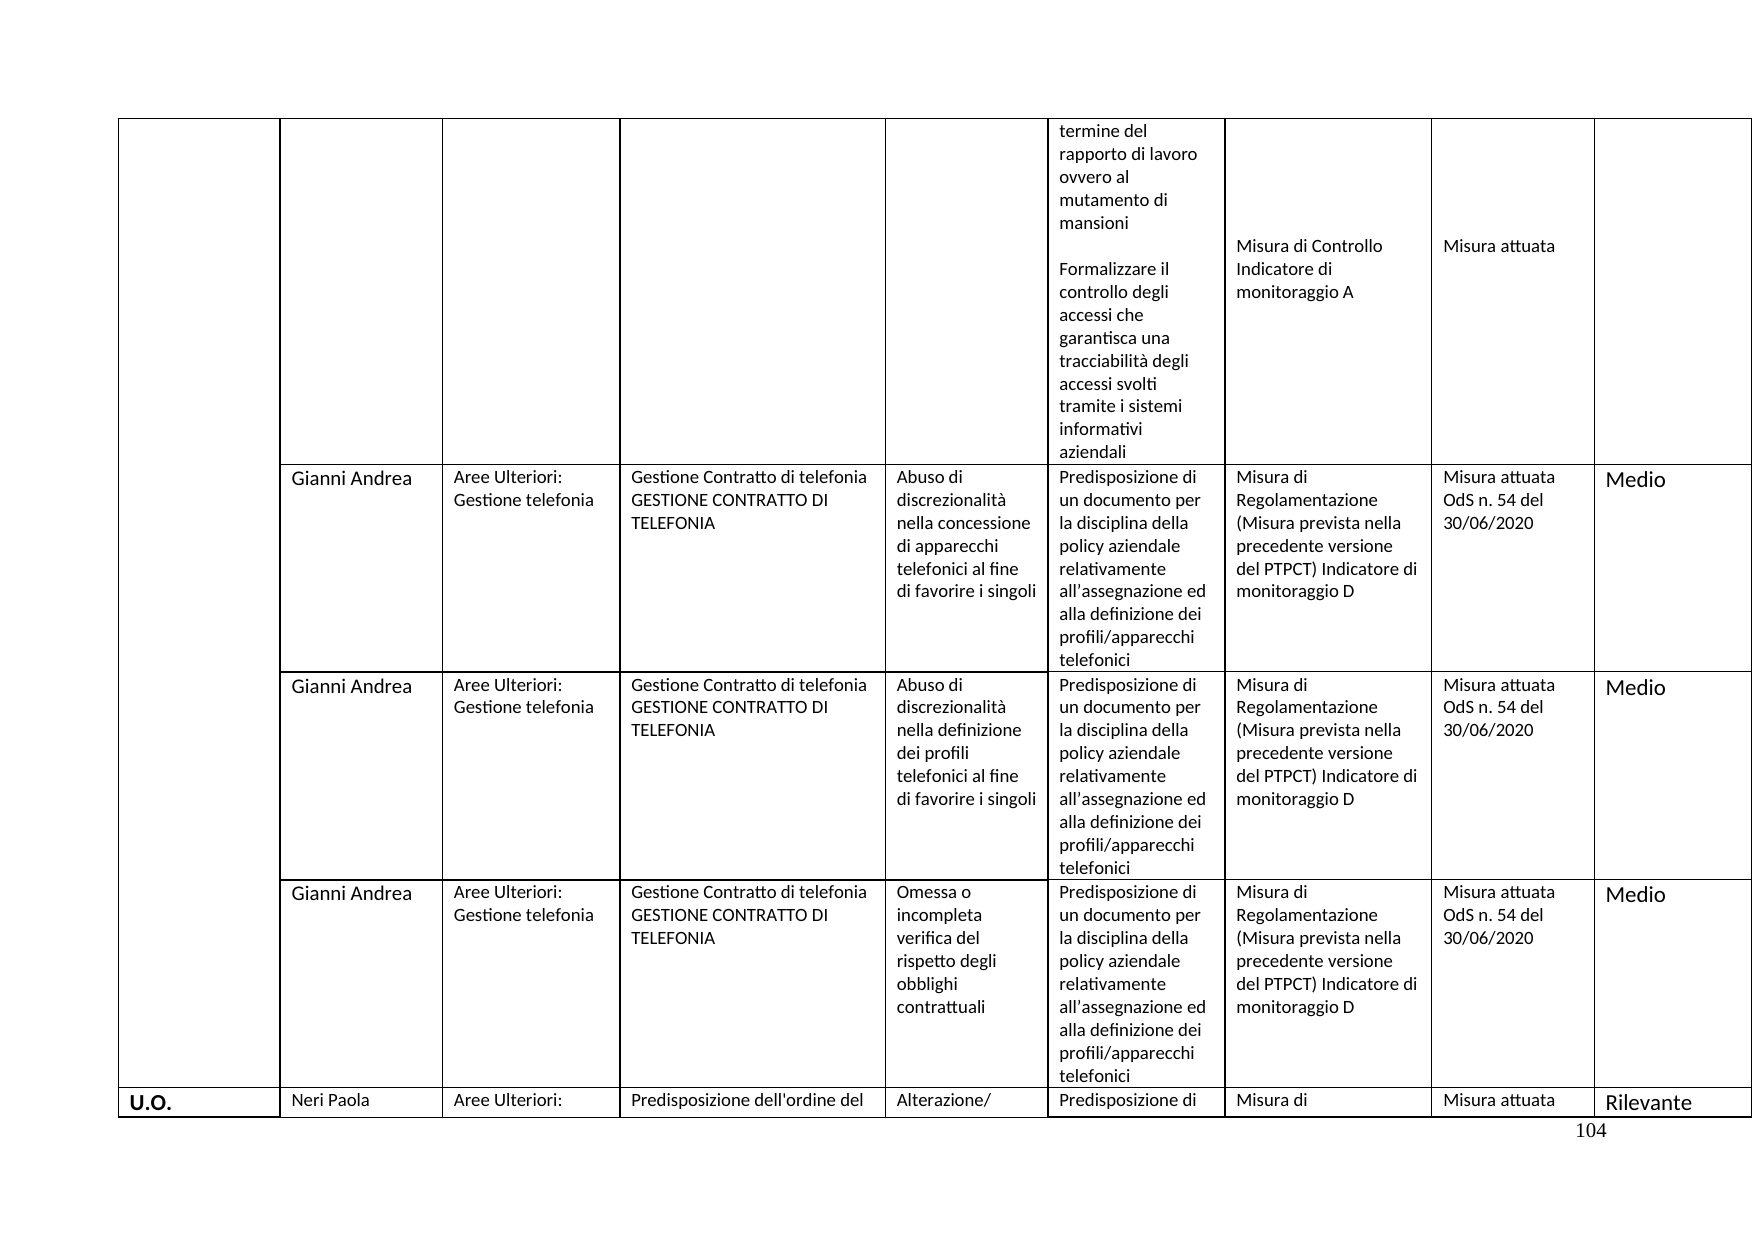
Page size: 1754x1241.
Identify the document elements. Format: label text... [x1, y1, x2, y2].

table_cell Misura di Regolamentazione (Misura prevista nella precedente versione del PTPCT) Indicatore di monitoraggio D [1226, 880, 1431, 1087]
table_cell Predisposizione di un documento per la disciplina della policy aziendale relativamente all’assegnazione ed alla definizione dei profili/apparecchi telefonici [1049, 465, 1224, 671]
table_cell Gianni Andrea [281, 881, 442, 1087]
table_cell Aree Ulteriori: Gestione telefonia [443, 673, 619, 879]
table_cell [886, 119, 1047, 463]
table_cell Misura attuata [1432, 1088, 1594, 1116]
table_cell Aree Ulteriori: Gestione telefonia [443, 465, 619, 671]
table_cell U.O. [119, 1088, 279, 1116]
table_cell [119, 119, 279, 1087]
table_cell Gestione Contratto di telefonia GESTIONE CONTRATTO DI TELEFONIA [621, 673, 885, 879]
table_cell Predisposizione di un documento per la disciplina della policy aziendale relativamente all’assegnazione ed alla definizione dei profili/apparecchi telefonici [1049, 880, 1224, 1087]
table_cell Gianni Andrea [281, 465, 442, 671]
table_cell Medio [1595, 672, 1751, 879]
table_cell Misura attuata OdS n. 54 del 30/06/2020 [1432, 465, 1594, 671]
table_cell Abuso di discrezionalità nella concessione di apparecchi telefonici al fine di favorire i singoli [886, 465, 1047, 671]
table_cell [1595, 119, 1751, 463]
table_cell Gestione Contratto di telefonia GESTIONE CONTRATTO DI TELEFONIA [621, 881, 885, 1087]
table_cell Gestione Contratto di telefonia GESTIONE CONTRATTO DI TELEFONIA [621, 465, 885, 671]
table_cell Misura attuata [1432, 119, 1594, 463]
table_cell [281, 119, 442, 463]
table_cell Abuso di discrezionalità nella definizione dei profili telefonici al fine di favorire i singoli [886, 673, 1047, 879]
table_cell Misura di Regolamentazione (Misura prevista nella precedente versione del PTPCT) Indicatore di monitoraggio D [1226, 672, 1431, 879]
table_cell Gianni Andrea [281, 673, 442, 879]
table_cell Omessa o incompleta verifica del rispetto degli obblighi contrattuali [886, 881, 1047, 1087]
table_cell Misura di Regolamentazione (Misura prevista nella precedente versione del PTPCT) Indicatore di monitoraggio D [1226, 465, 1431, 671]
table_cell Predisposizione di [1049, 1088, 1224, 1116]
table_cell termine del rapporto di lavoro ovvero al mutamento di mansioni Formalizzare il controllo degli accessi che garantisca una tracciabilità degli accessi svolti tramite i sistemi informativi aziendali [1049, 119, 1224, 463]
table_cell Misura attuata OdS n. 54 del 30/06/2020 [1432, 672, 1594, 879]
table_cell Neri Paola [281, 1088, 442, 1116]
table_cell Alterazione/ [886, 1088, 1047, 1116]
table_cell Aree Ulteriori: [443, 1088, 619, 1116]
table_cell Predisposizione dell'ordine del [621, 1088, 885, 1116]
table_cell Misura di Controllo Indicatore di monitoraggio A [1226, 119, 1431, 463]
table_cell [621, 119, 885, 463]
table_cell Predisposizione di un documento per la disciplina della policy aziendale relativamente all’assegnazione ed alla definizione dei profili/apparecchi telefonici [1049, 672, 1224, 879]
table_cell Medio [1595, 880, 1751, 1087]
table_cell [443, 119, 619, 463]
table_cell Rilevante [1595, 1088, 1751, 1116]
table_cell Medio [1595, 465, 1751, 671]
table_cell Misura attuata OdS n. 54 del 30/06/2020 [1432, 880, 1594, 1087]
table_cell Misura di [1226, 1088, 1431, 1116]
table_cell Aree Ulteriori: Gestione telefonia [443, 881, 619, 1087]
